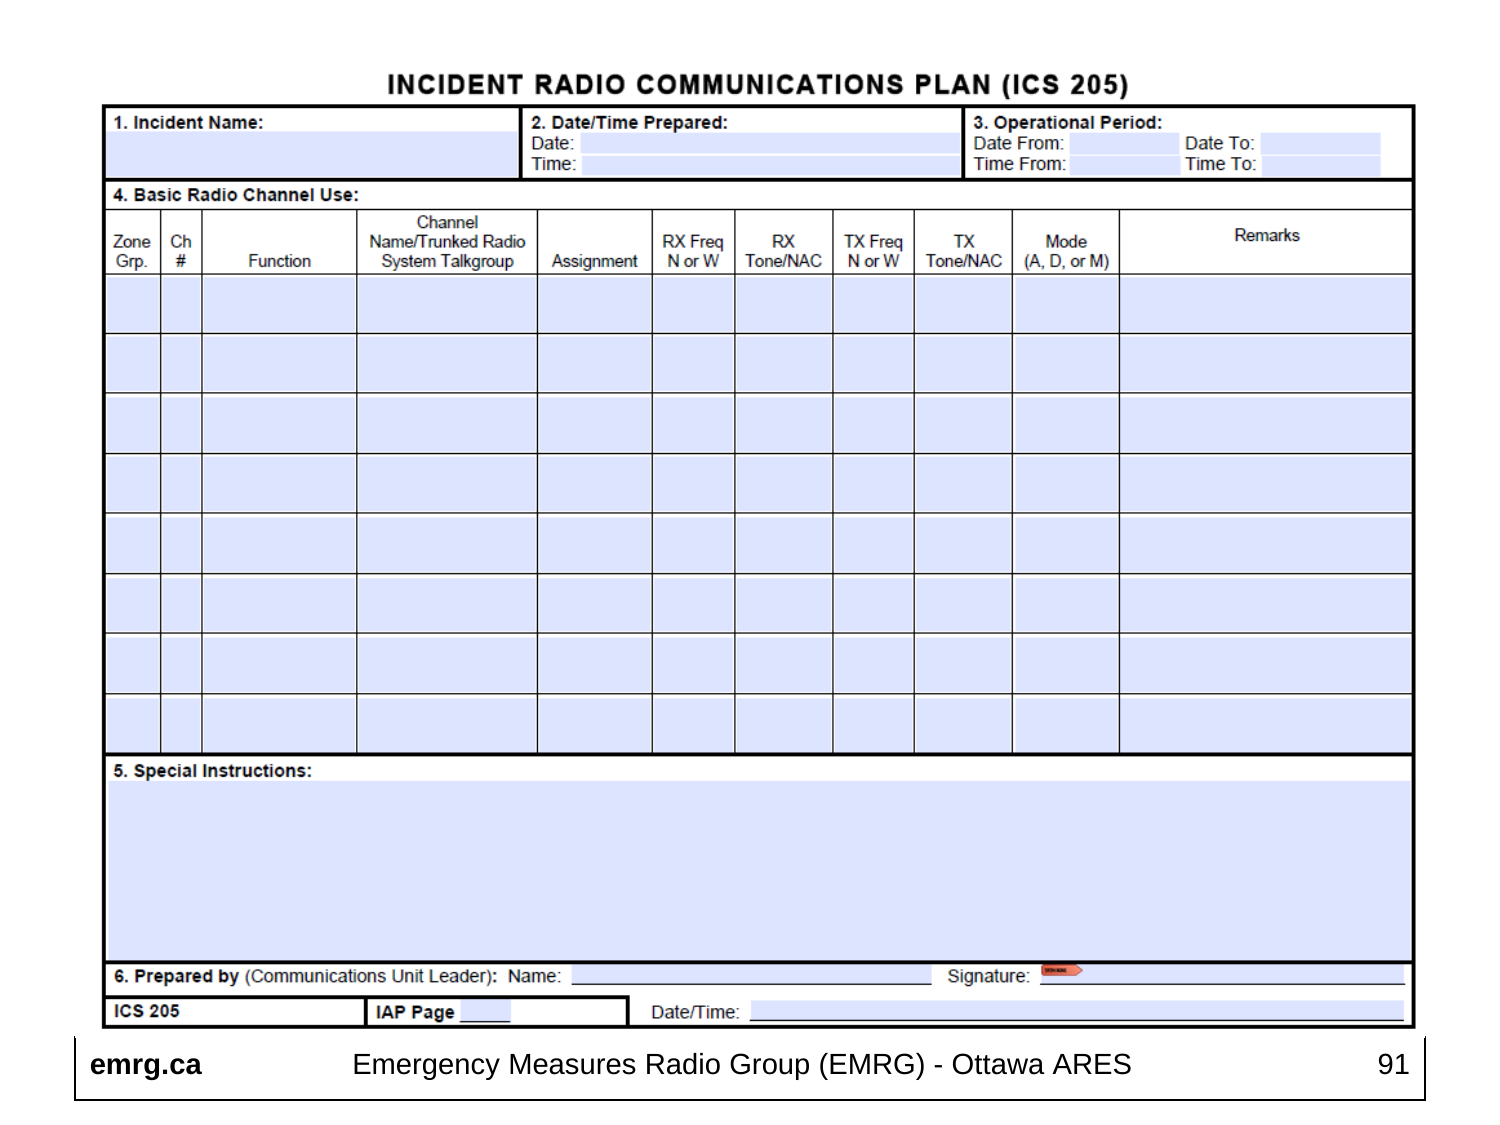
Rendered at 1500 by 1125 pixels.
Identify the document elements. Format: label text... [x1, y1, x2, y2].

text_box Emergency Measures Radio Group (EMRG) - Ottawa ARES [247, 1038, 1238, 1103]
picture [75, 45, 1426, 1038]
text_box [1246, 1038, 1426, 1103]
